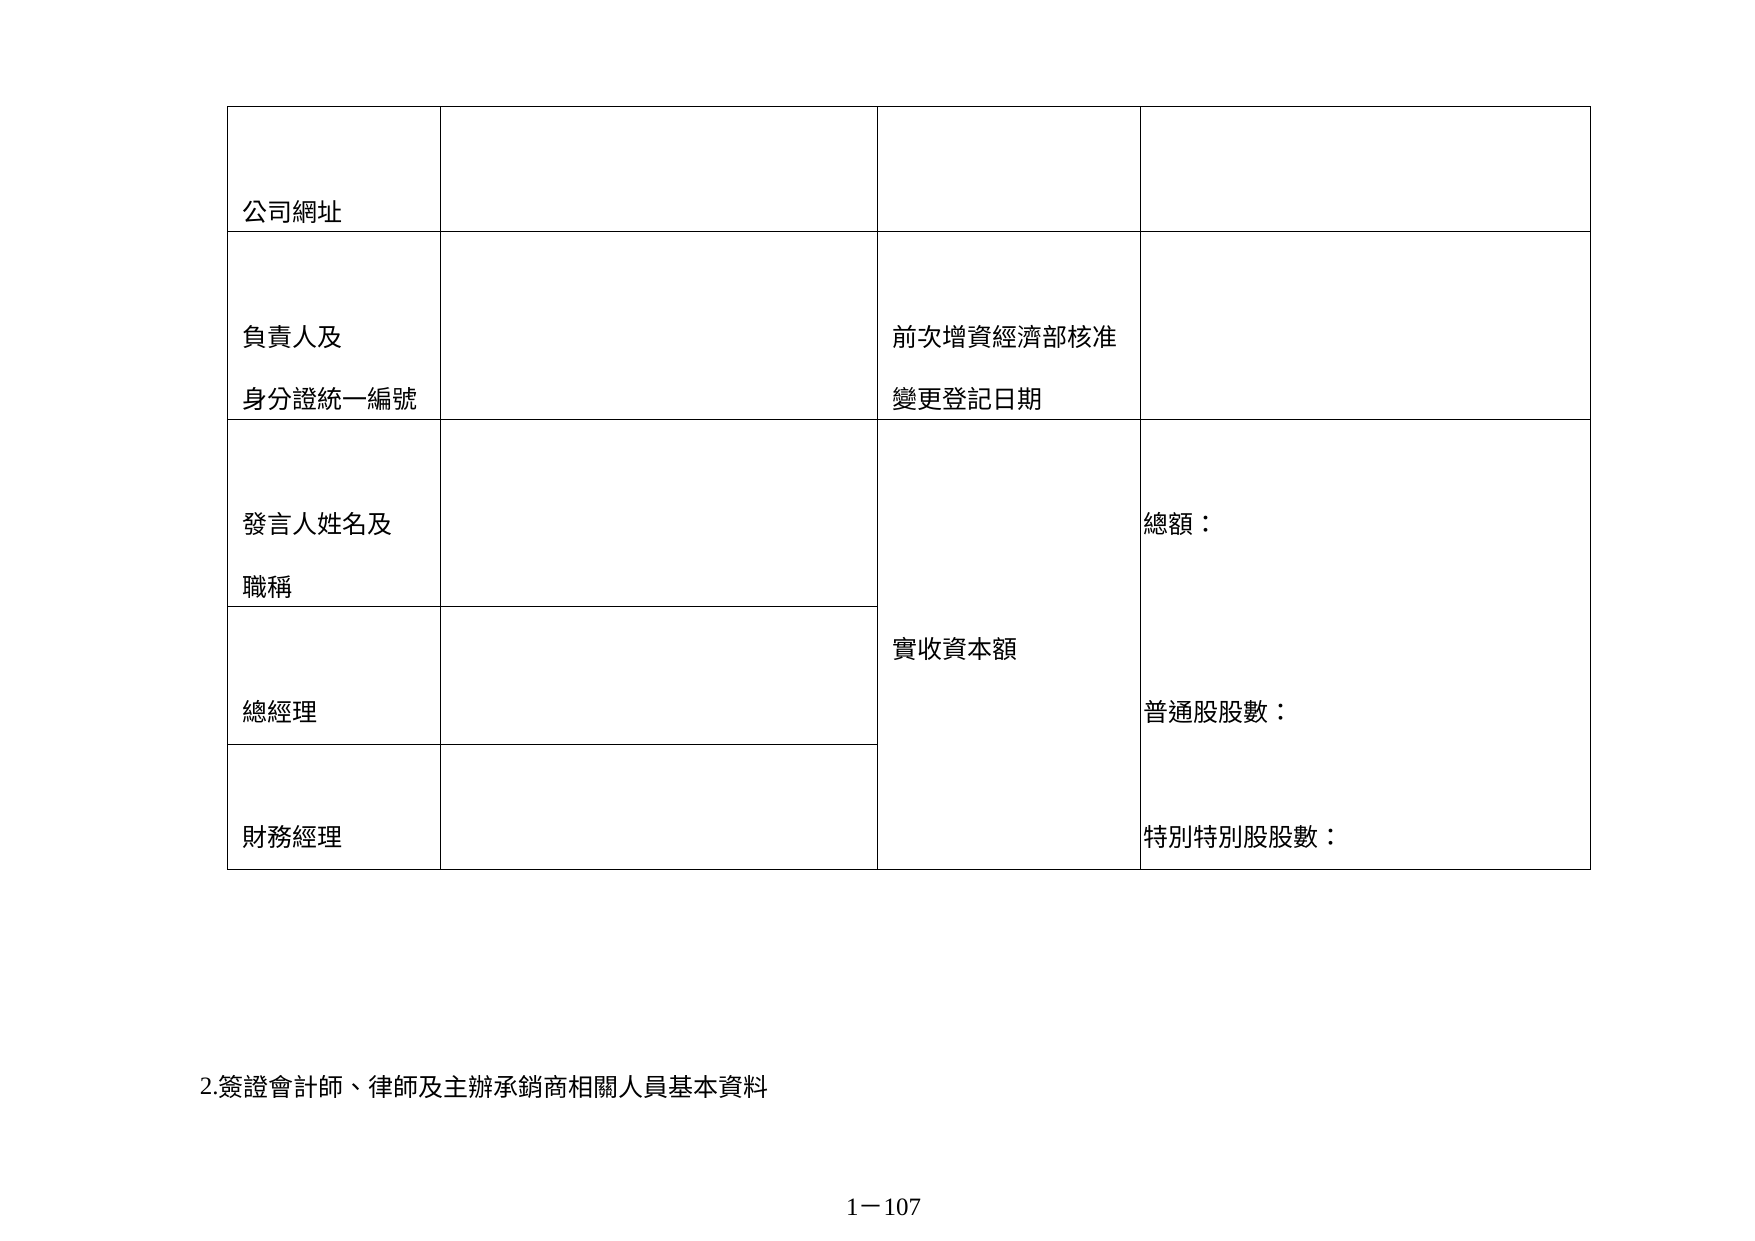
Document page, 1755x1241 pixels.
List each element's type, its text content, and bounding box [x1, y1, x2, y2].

table_cell [878, 107, 1140, 231]
table_cell [441, 745, 877, 869]
table_cell [1141, 107, 1590, 231]
table_cell 財務經理 [228, 745, 440, 869]
table_cell [441, 107, 877, 231]
table_cell [441, 232, 877, 419]
table_cell 前次增資經濟部核准變更登記日期 [878, 232, 1140, 419]
table_cell [441, 420, 877, 606]
text 2.簽證會計師、律師及主辦承銷商相關人員基本資料 [162, 1044, 1604, 1106]
table_cell 總額： 普通股股數： 特別特別股股數： [1141, 420, 1590, 869]
table_cell 公司網址 [228, 107, 440, 231]
table_cell 發言人姓名及 職稱 [228, 420, 440, 606]
table_cell 實收資本額 [878, 420, 1140, 869]
table_cell 總經理 [228, 607, 440, 744]
table_cell [441, 607, 877, 744]
table_cell [1141, 232, 1590, 419]
table_cell 負責人及 身分證統一編號 [228, 232, 440, 419]
